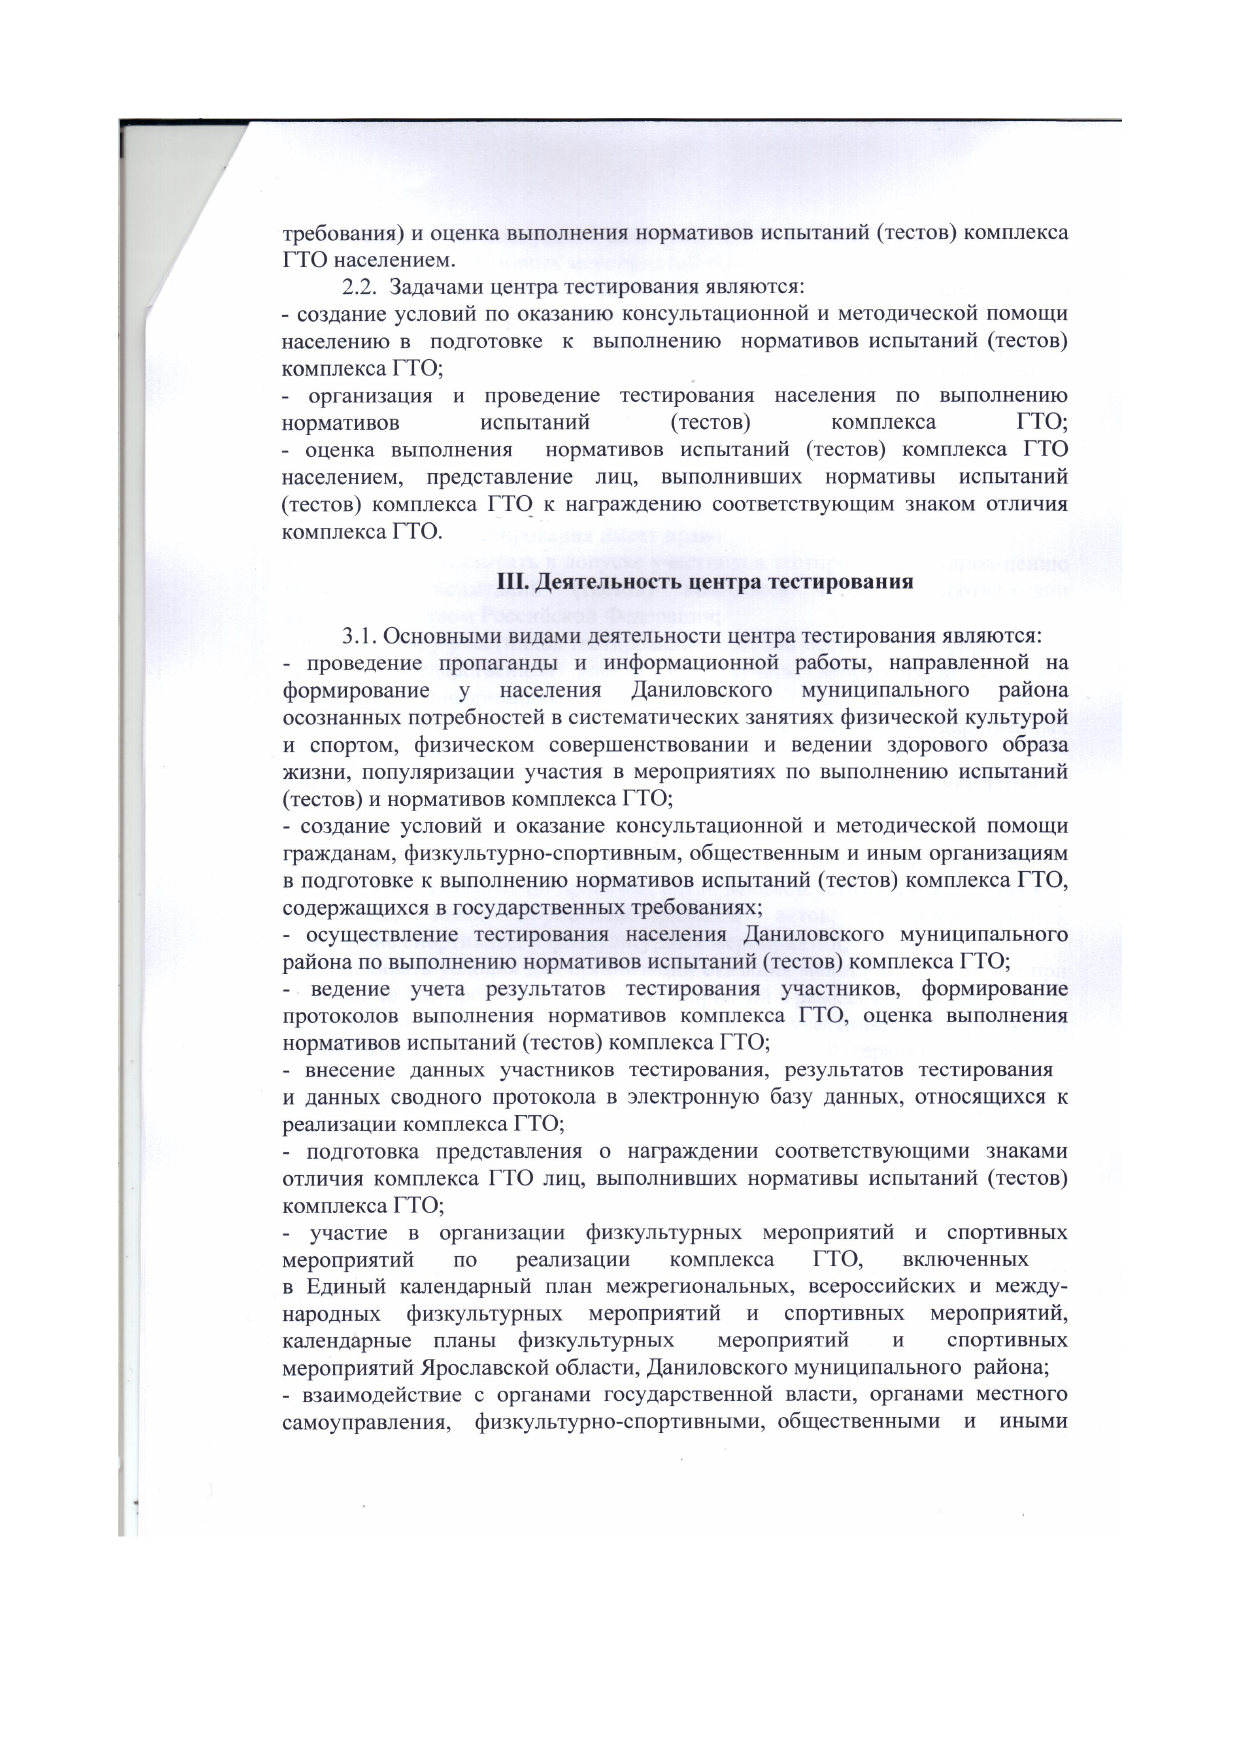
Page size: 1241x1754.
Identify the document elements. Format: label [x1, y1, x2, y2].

picture [118, 118, 1122, 1538]
